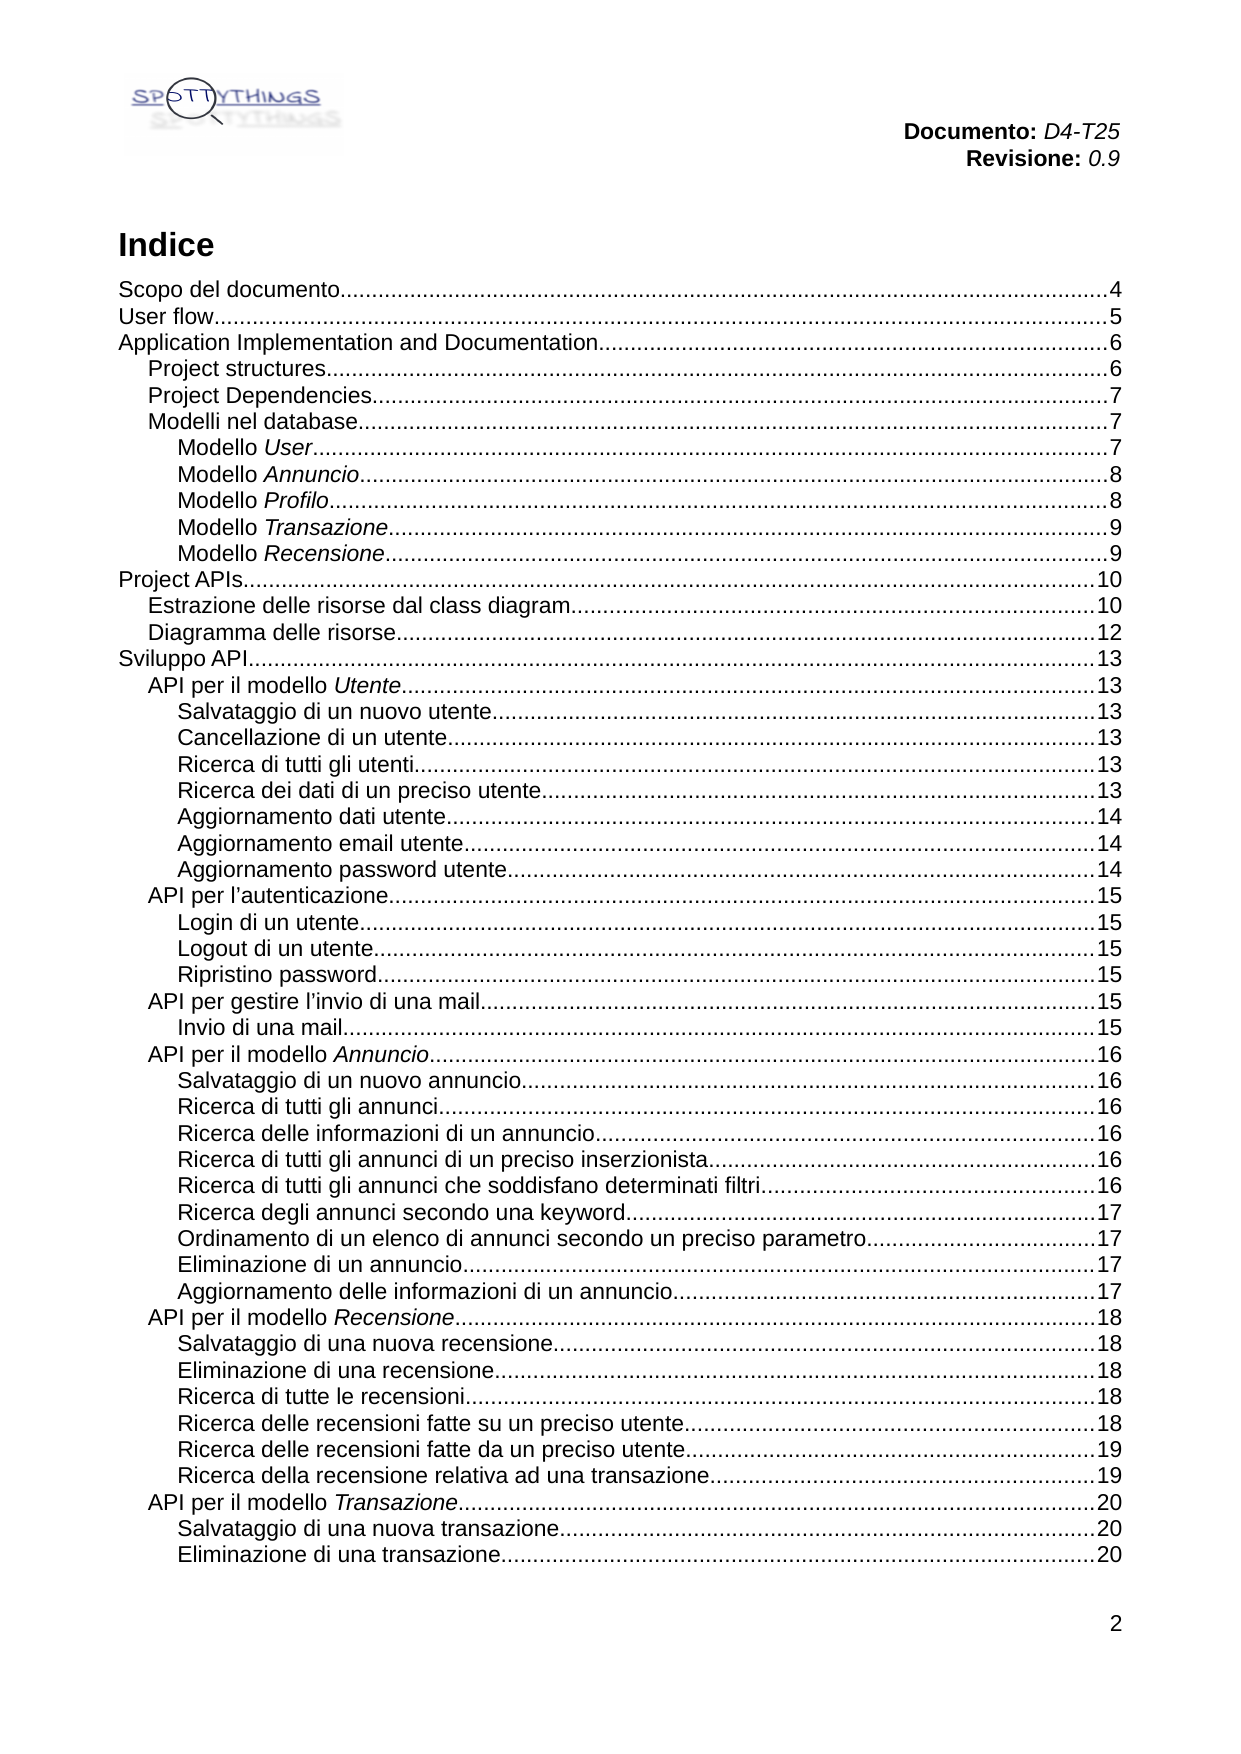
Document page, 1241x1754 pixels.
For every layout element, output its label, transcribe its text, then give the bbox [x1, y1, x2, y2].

text API per il modello Transazione 20 [148, 1488, 1122, 1515]
text Project structures 6 [148, 355, 1122, 382]
text Invio di una mail 15 [177, 1014, 1122, 1041]
text Salvataggio di un nuovo annuncio 16 [177, 1067, 1122, 1093]
text Ricerca della recensione relativa ad una transazione 19 [177, 1462, 1122, 1488]
text Logout di un utente 15 [177, 935, 1122, 961]
text Modelli nel database 7 [148, 408, 1122, 434]
text Ricerca di tutti gli utenti 13 [177, 751, 1122, 777]
text Salvataggio di una nuova recensione 18 [177, 1330, 1122, 1357]
text Project APIs 10 [118, 566, 1122, 592]
text Application Implementation and Documentation 6 [118, 329, 1122, 355]
text API per il modello Annuncio 16 [148, 1041, 1122, 1067]
text Modello User 7 [177, 434, 1122, 461]
text Modello Transazione 9 [177, 513, 1122, 540]
text Aggiornamento email utente 14 [177, 830, 1122, 856]
text Login di un utente 15 [177, 909, 1122, 935]
text API per il modello Utente 13 [148, 672, 1122, 698]
text Ricerca di tutti gli annunci di un preciso inserzionista 16 [177, 1146, 1122, 1172]
text Sviluppo API 13 [118, 645, 1122, 672]
text Ricerca degli annunci secondo una keyword 17 [177, 1199, 1122, 1225]
text Ricerca di tutti gli annunci che soddisfano determinati filtri 16 [177, 1172, 1122, 1199]
text Ricerca delle recensioni fatte da un preciso utente 19 [177, 1436, 1122, 1462]
text Scopo del documento 4 [118, 276, 1122, 303]
text Aggiornamento dati utente 14 [177, 803, 1122, 830]
text Ricerca delle informazioni di un annuncio 16 [177, 1119, 1122, 1146]
text Estrazione delle risorse dal class diagram 10 [148, 592, 1122, 619]
text Diagramma delle risorse 12 [148, 619, 1122, 645]
text Modello Annuncio 8 [177, 461, 1122, 487]
subtitle Indice [118, 225, 1122, 264]
text Project Dependencies 7 [148, 382, 1122, 408]
text Aggiornamento delle informazioni di un annuncio 17 [177, 1278, 1122, 1304]
text Eliminazione di una recensione 18 [177, 1357, 1122, 1383]
text Aggiornamento password utente 14 [177, 856, 1122, 882]
picture [123, 73, 345, 156]
text User flow 5 [118, 303, 1122, 329]
text Eliminazione di un annuncio 17 [177, 1251, 1122, 1278]
text Eliminazione di una transazione 20 [177, 1541, 1122, 1568]
text Salvataggio di un nuovo utente 13 [177, 698, 1122, 724]
text Modello Recensione 9 [177, 540, 1122, 566]
text API per il modello Recensione 18 [148, 1304, 1122, 1330]
text Salvataggio di una nuova transazione 20 [177, 1515, 1122, 1541]
text API per l’autenticazione 15 [148, 882, 1122, 909]
text Ricerca di tutti gli annunci 16 [177, 1093, 1122, 1119]
text Modello Profilo 8 [177, 487, 1122, 513]
text Ripristino password 15 [177, 961, 1122, 988]
text Ricerca delle recensioni fatte su un preciso utente 18 [177, 1409, 1122, 1436]
text Cancellazione di un utente 13 [177, 724, 1122, 751]
text API per gestire l’invio di una mail 15 [148, 988, 1122, 1014]
text Ricerca dei dati di un preciso utente 13 [177, 777, 1122, 803]
text Ordinamento di un elenco di annunci secondo un preciso parametro 17 [177, 1225, 1122, 1251]
text Ricerca di tutte le recensioni 18 [177, 1383, 1122, 1409]
